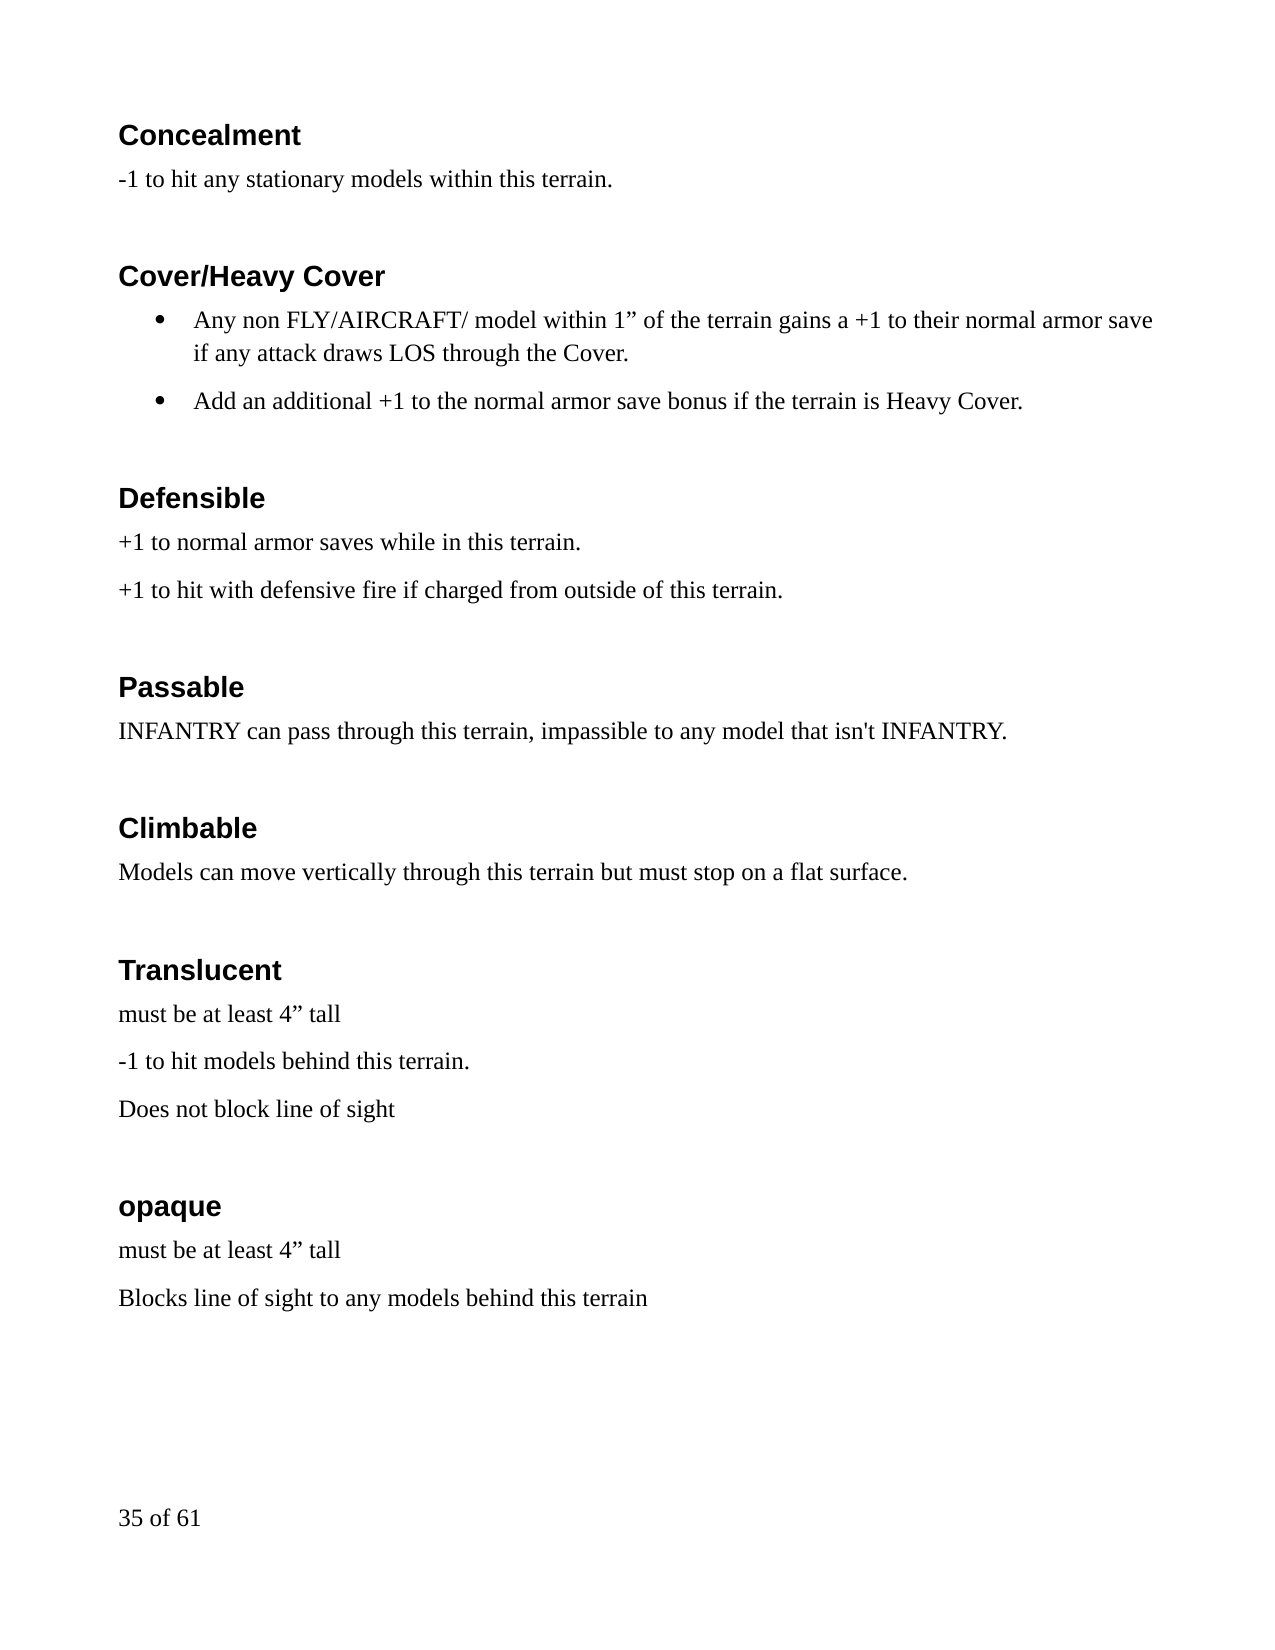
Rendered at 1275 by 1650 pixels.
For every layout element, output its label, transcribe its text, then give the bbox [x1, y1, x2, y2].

text Does not block line of sight [118, 1094, 1157, 1123]
subtitle opaque [118, 1189, 1157, 1223]
text -1 to hit any stationary models within this terrain. [118, 164, 1157, 193]
text +1 to hit with defensive fire if charged from outside of this terrain. [118, 575, 1157, 604]
text -1 to hit models behind this terrain. [118, 1046, 1157, 1075]
text must be at least 4” tall [118, 999, 1157, 1027]
text +1 to normal armor saves while in this terrain. [118, 527, 1157, 556]
subtitle Concealment [118, 118, 1157, 152]
text must be at least 4” tall [118, 1235, 1157, 1264]
text Models can move vertically through this terrain but must stop on a flat surface. [118, 857, 1157, 886]
subtitle Passable [118, 670, 1157, 704]
text INFANTRY can pass through this terrain, impassible to any model that isn't INFANTRY. [118, 716, 1157, 745]
text Blocks line of sight to any models behind this terrain [118, 1283, 1157, 1311]
subtitle Cover/Heavy Cover [118, 259, 1157, 293]
subtitle Defensible [118, 481, 1157, 515]
list Any non FLY/AIRCRAFT/ model within 1” of the terrain gains a +1 to their normal armor save if any attack draws LOS through the Cover. [156, 305, 1157, 367]
subtitle Translucent [118, 953, 1157, 986]
list Add an additional +1 to the normal armor save bonus if the terrain is Heavy Cover. [156, 386, 1157, 415]
subtitle Climbable [118, 811, 1157, 845]
